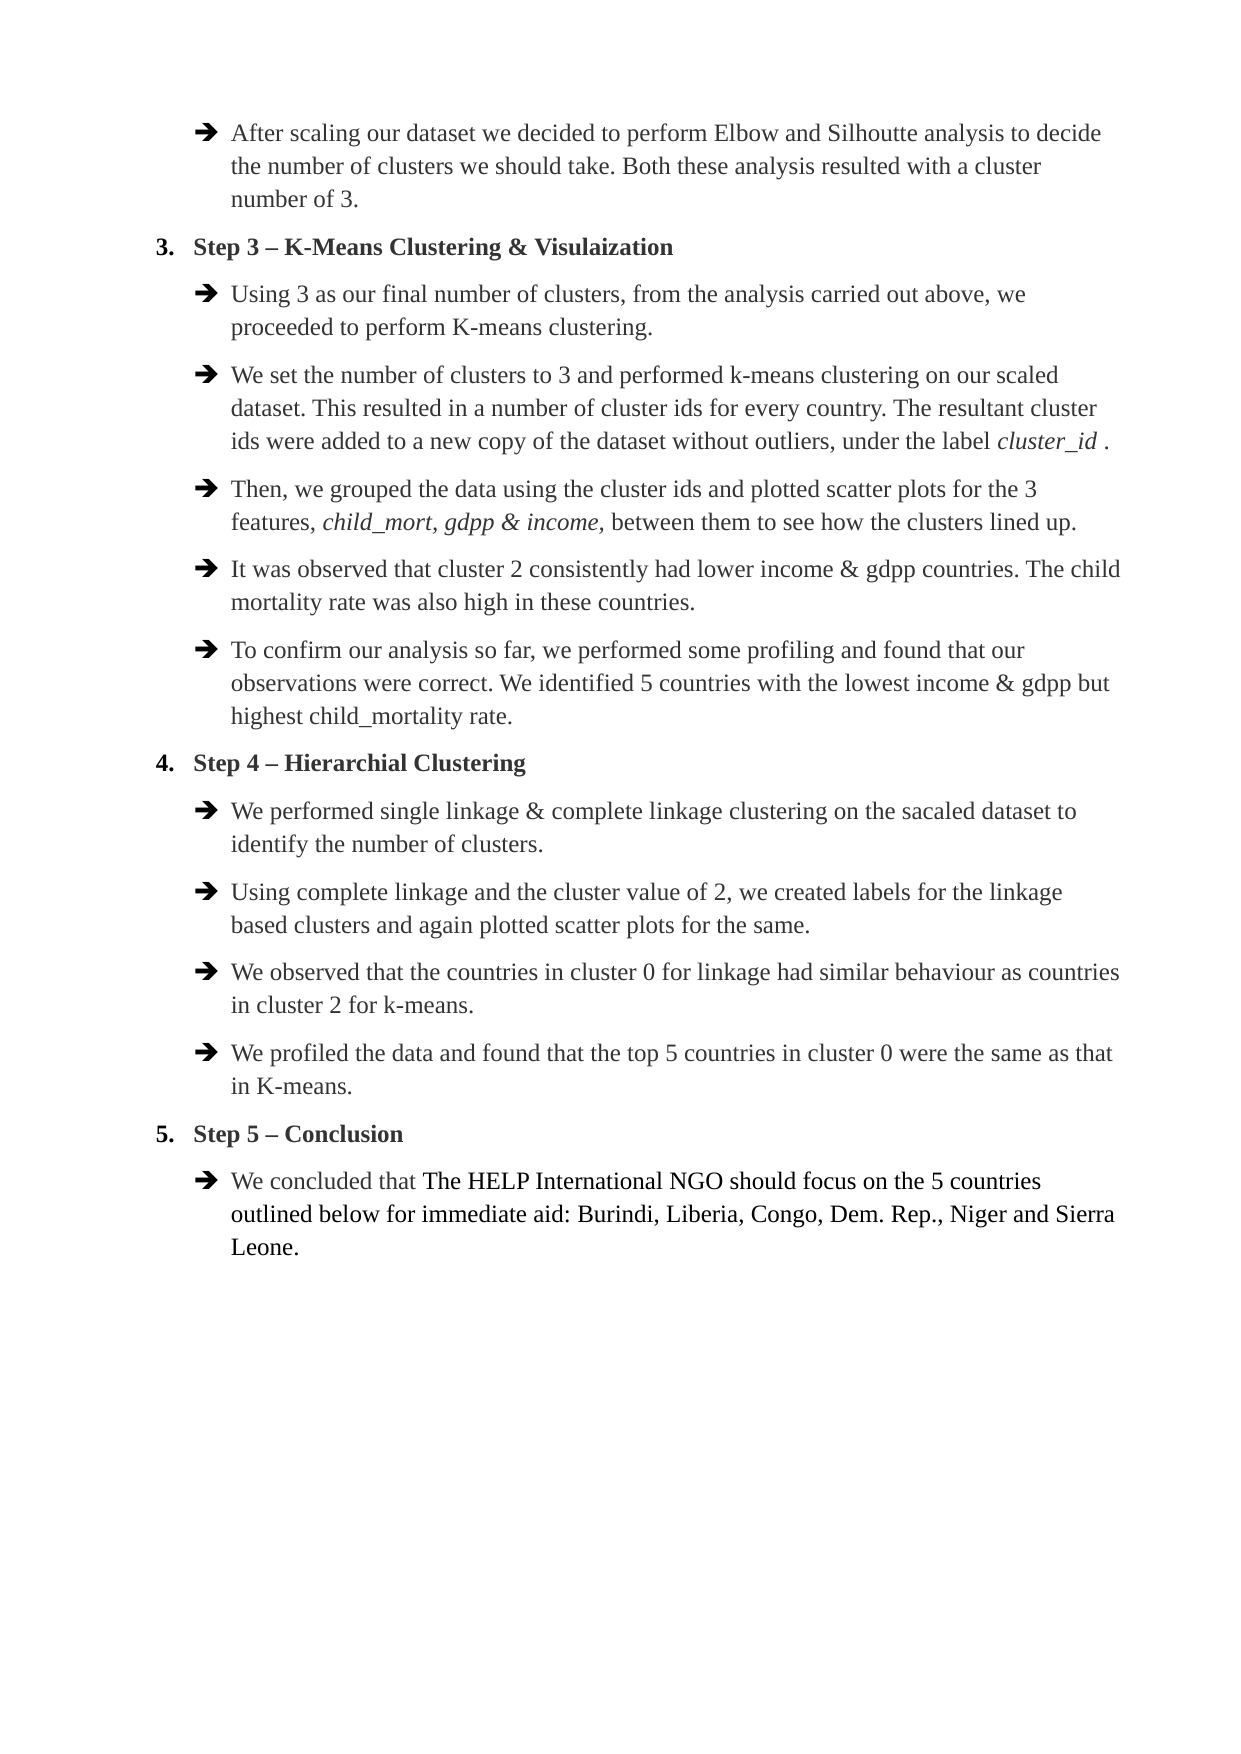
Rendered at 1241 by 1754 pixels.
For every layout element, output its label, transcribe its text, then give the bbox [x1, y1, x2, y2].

list Using complete linkage and the cluster value of 2, we created labels for the linkage based clusters and again plotted scatter plots for the same. [193, 877, 1122, 938]
list We performed single linkage & complete linkage clustering on the sacaled dataset to identify the number of clusters. [193, 796, 1122, 858]
list Then, we grouped the data using the cluster ids and plotted scatter plots for the 3 features, child_mort, gdpp & income, between them to see how the clusters lined up. [193, 474, 1122, 535]
list It was observed that cluster 2 consistently had lower income & gdpp countries. The child mortality rate was also high in these countries. [193, 554, 1122, 616]
list Step 4 – Hierarchial Clustering [156, 748, 1122, 777]
list We concluded that The HELP International NGO should focus on the 5 countries outlined below for immediate aid: Burindi, Liberia, Congo, Dem. Rep., Niger and Sierra Leone. [193, 1166, 1122, 1261]
list After scaling our dataset we decided to perform Elbow and Silhoutte analysis to decide the number of clusters we should take. Both these analysis resulted with a cluster number of 3. [193, 118, 1122, 213]
list To confirm our analysis so far, we performed some profiling and found that our observations were correct. We identified 5 countries with the lowest income & gdpp but highest child_mortality rate. [193, 635, 1122, 730]
list We profiled the data and found that the top 5 countries in cluster 0 were the same as that in K-means. [193, 1038, 1122, 1100]
list Using 3 as our final number of clusters, from the analysis carried out above, we proceeded to perform K-means clustering. [193, 279, 1122, 341]
list We observed that the countries in cluster 0 for linkage had similar behaviour as countries in cluster 2 for k-means. [193, 957, 1122, 1019]
list Step 5 – Conclusion [156, 1119, 1122, 1147]
list We set the number of clusters to 3 and performed k-means clustering on our scaled dataset. This resulted in a number of cluster ids for every country. The resultant cluster ids were added to a new copy of the dataset without outliers, under the label cluster_id . [193, 360, 1122, 455]
list Step 3 – K-Means Clustering & Visulaization [156, 232, 1122, 261]
